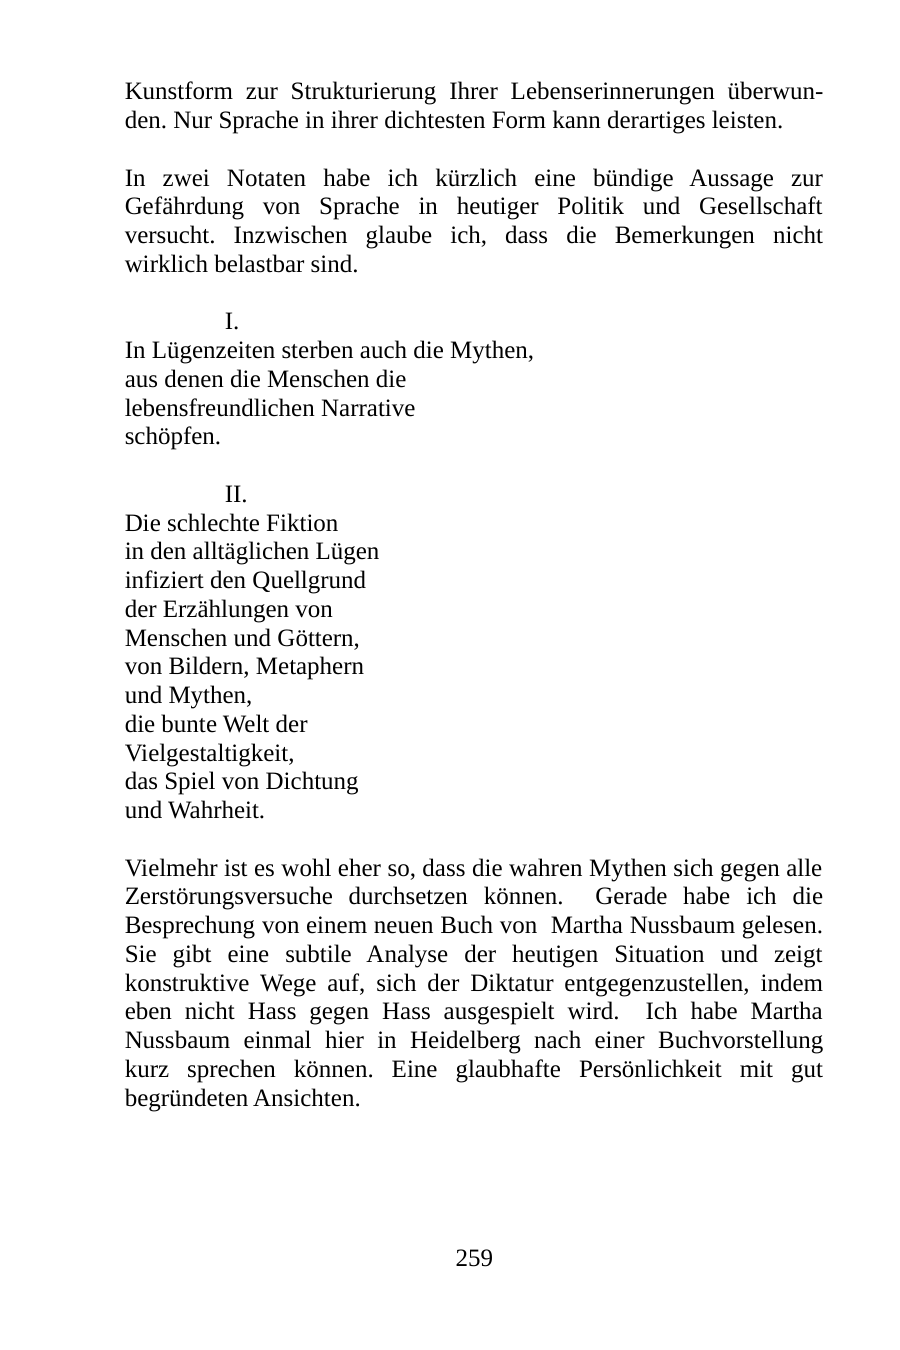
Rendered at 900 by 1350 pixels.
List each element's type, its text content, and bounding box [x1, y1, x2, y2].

text und Mythen, [124, 680, 823, 709]
text In zwei Notaten habe ich kürzlich eine bündige Aussage zur Gefährdung von Sprache in heutiger Politik und Gesellschaft versucht. Inzwischen glaube ich, dass die Bemerkungen nicht wirklich belastbar sind. [124, 163, 823, 278]
text infiziert den Quellgrund [124, 565, 823, 594]
text I. [124, 306, 823, 335]
text lebensfreundlichen Narrative [124, 393, 823, 421]
text Kunstform zur Strukturierung Ihrer Lebenserinnerungen überwun-den. Nur Sprache in ihrer dichtesten Form kann derartiges leisten. [124, 76, 823, 134]
text Vielgestaltigkeit, [124, 738, 823, 766]
text und Wahrheit. [124, 795, 823, 824]
text in den alltäglichen Lügen [124, 536, 823, 565]
text von Bildern, Metaphern [124, 651, 823, 680]
text schöpfen. [124, 421, 823, 450]
text der Erzählungen von [124, 594, 823, 623]
text In Lügenzeiten sterben auch die Mythen, [124, 335, 823, 364]
text das Spiel von Dichtung [124, 766, 823, 795]
text Menschen und Göttern, [124, 623, 823, 651]
text die bunte Welt der [124, 709, 823, 738]
text II. [124, 479, 823, 508]
text Vielmehr ist es wohl eher so, dass die wahren Mythen sich gegen alle Zerstörungsversuche durchsetzen können. Gerade habe ich die Besprechung von einem neuen Buch von Martha Nussbaum gelesen. Sie gibt eine subtile Analyse der heutigen Situation und zeigt konstruktive Wege auf, sich der Diktatur entgegenzustellen, indem eben nicht Hass gegen Hass ausgespielt wird. Ich habe Martha Nussbaum einmal hier in Heidelberg nach einer Buchvorstellung kurz sprechen können. Eine glaubhafte Persönlichkeit mit gut begründeten Ansichten. [124, 853, 823, 1111]
text aus denen die Menschen die [124, 364, 823, 393]
text Die schlechte Fiktion [124, 508, 823, 536]
